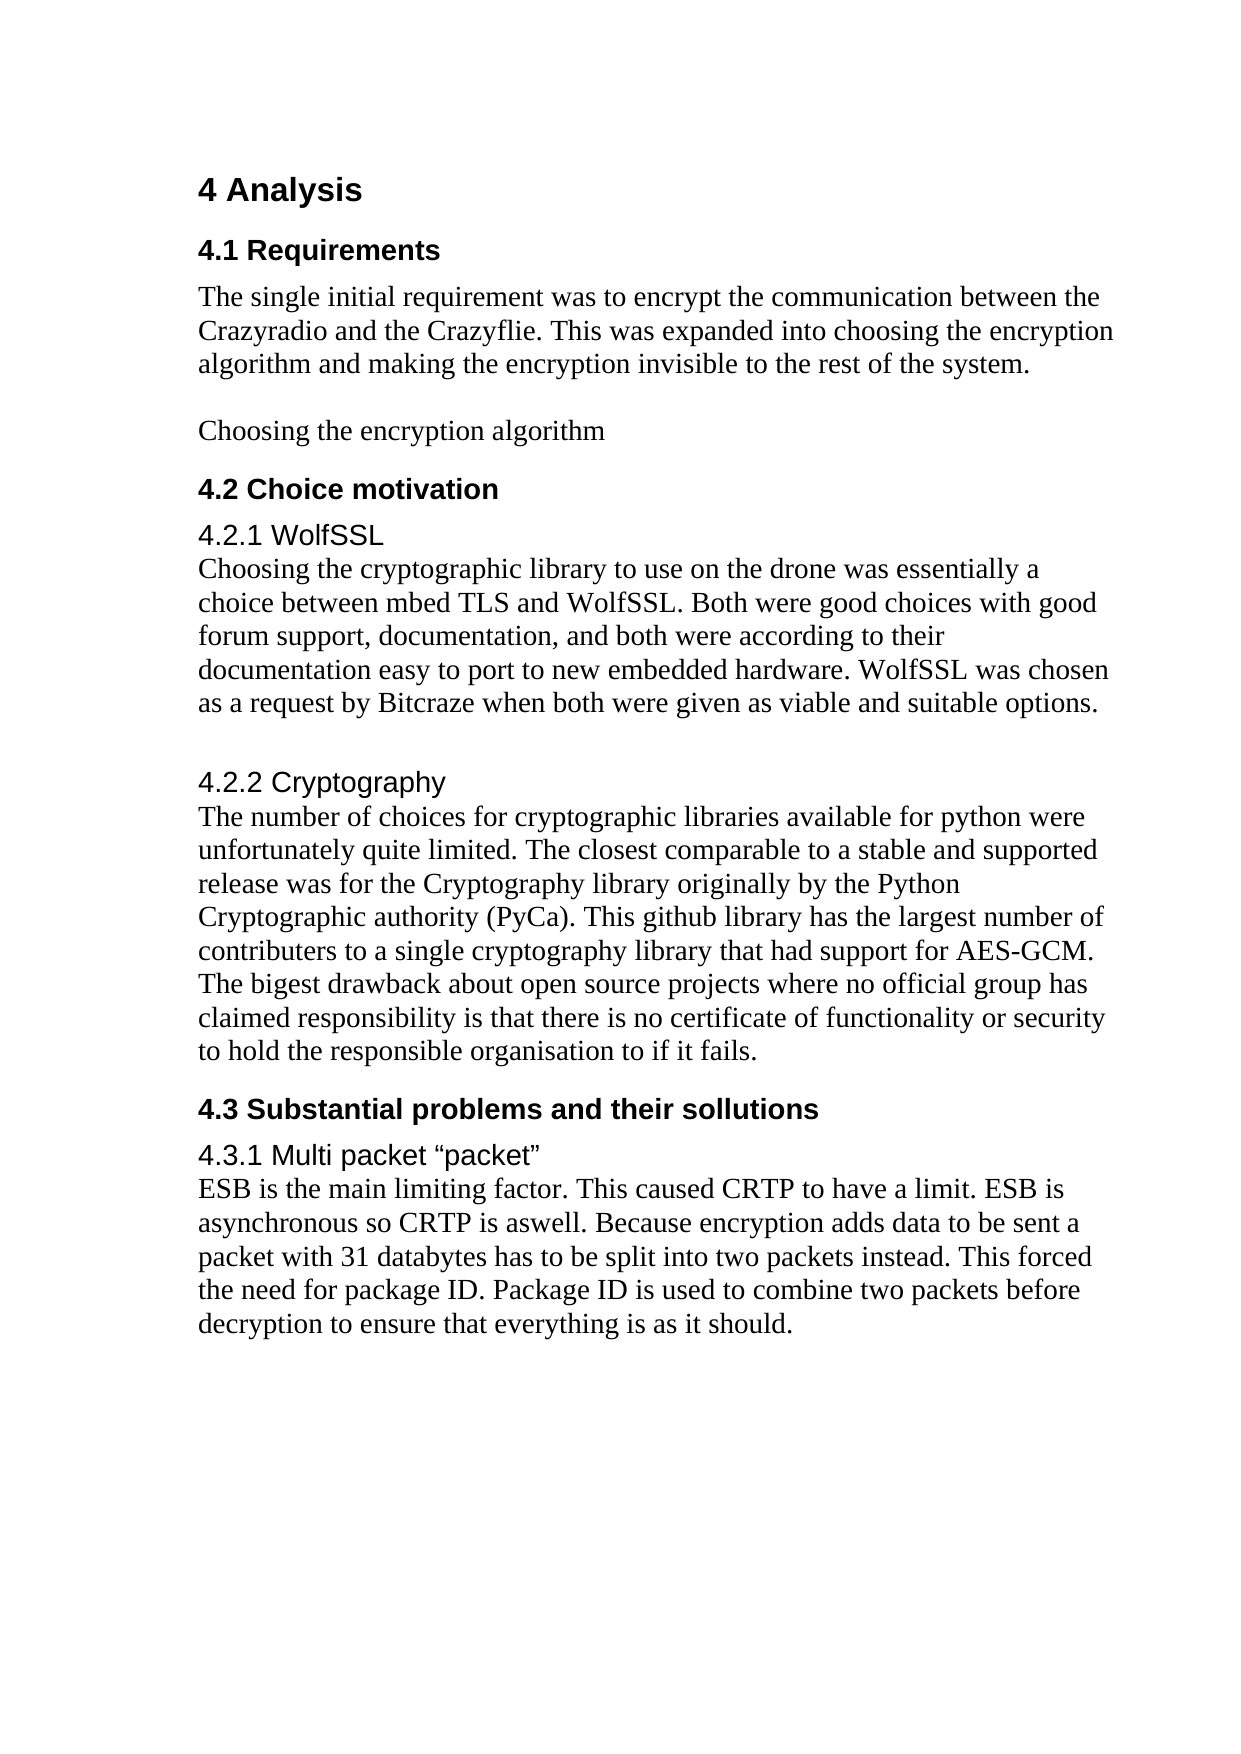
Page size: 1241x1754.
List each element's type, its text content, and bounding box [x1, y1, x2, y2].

subtitle Requirements [198, 233, 1119, 267]
text Choosing the cryptographic library to use on the drone was essentially a choice between mbed TLS and WolfSSL. Both were good choices with good forum support, documentation, and both were according to their documentation easy to port to new embedded hardware. WolfSSL was chosen as a request by Bitcraze when both were given as viable and suitable options. [198, 551, 1119, 719]
text The number of choices for cryptographic libraries available for python were unfortunately quite limited. The closest comparable to a stable and supported release was for the Cryptography library originally by the Python Cryptographic authority (PyCa). This github library has the largest number of contributers to a single cryptography library that had support for AES-GCM. The bigest drawback about open source projects where no official group has claimed responsibility is that there is no certificate of functionality or security to hold the responsible organisation to if it fails. [198, 799, 1119, 1067]
text The single initial requirement was to encrypt the communication between the Crazyradio and the Crazyflie. This was expanded into choosing the encryption algorithm and making the encryption invisible to the rest of the system. [198, 279, 1119, 380]
subtitle Analysis [198, 170, 1119, 208]
subtitle Cryptography [198, 765, 1119, 799]
subtitle Multi packet “packet” [198, 1138, 1119, 1172]
subtitle WolfSSL [198, 518, 1119, 551]
subtitle Substantial problems and their sollutions [198, 1092, 1119, 1126]
text Choosing the encryption algorithm [198, 413, 1119, 447]
subtitle Choice motivation [198, 472, 1119, 505]
text ESB is the main limiting factor. This caused CRTP to have a limit. ESB is asynchronous so CRTP is aswell. Because encryption adds data to be sent a packet with 31 databytes has to be split into two packets instead. This forced the need for package ID. Package ID is used to combine two packets before decryption to ensure that everything is as it should. [198, 1172, 1119, 1339]
